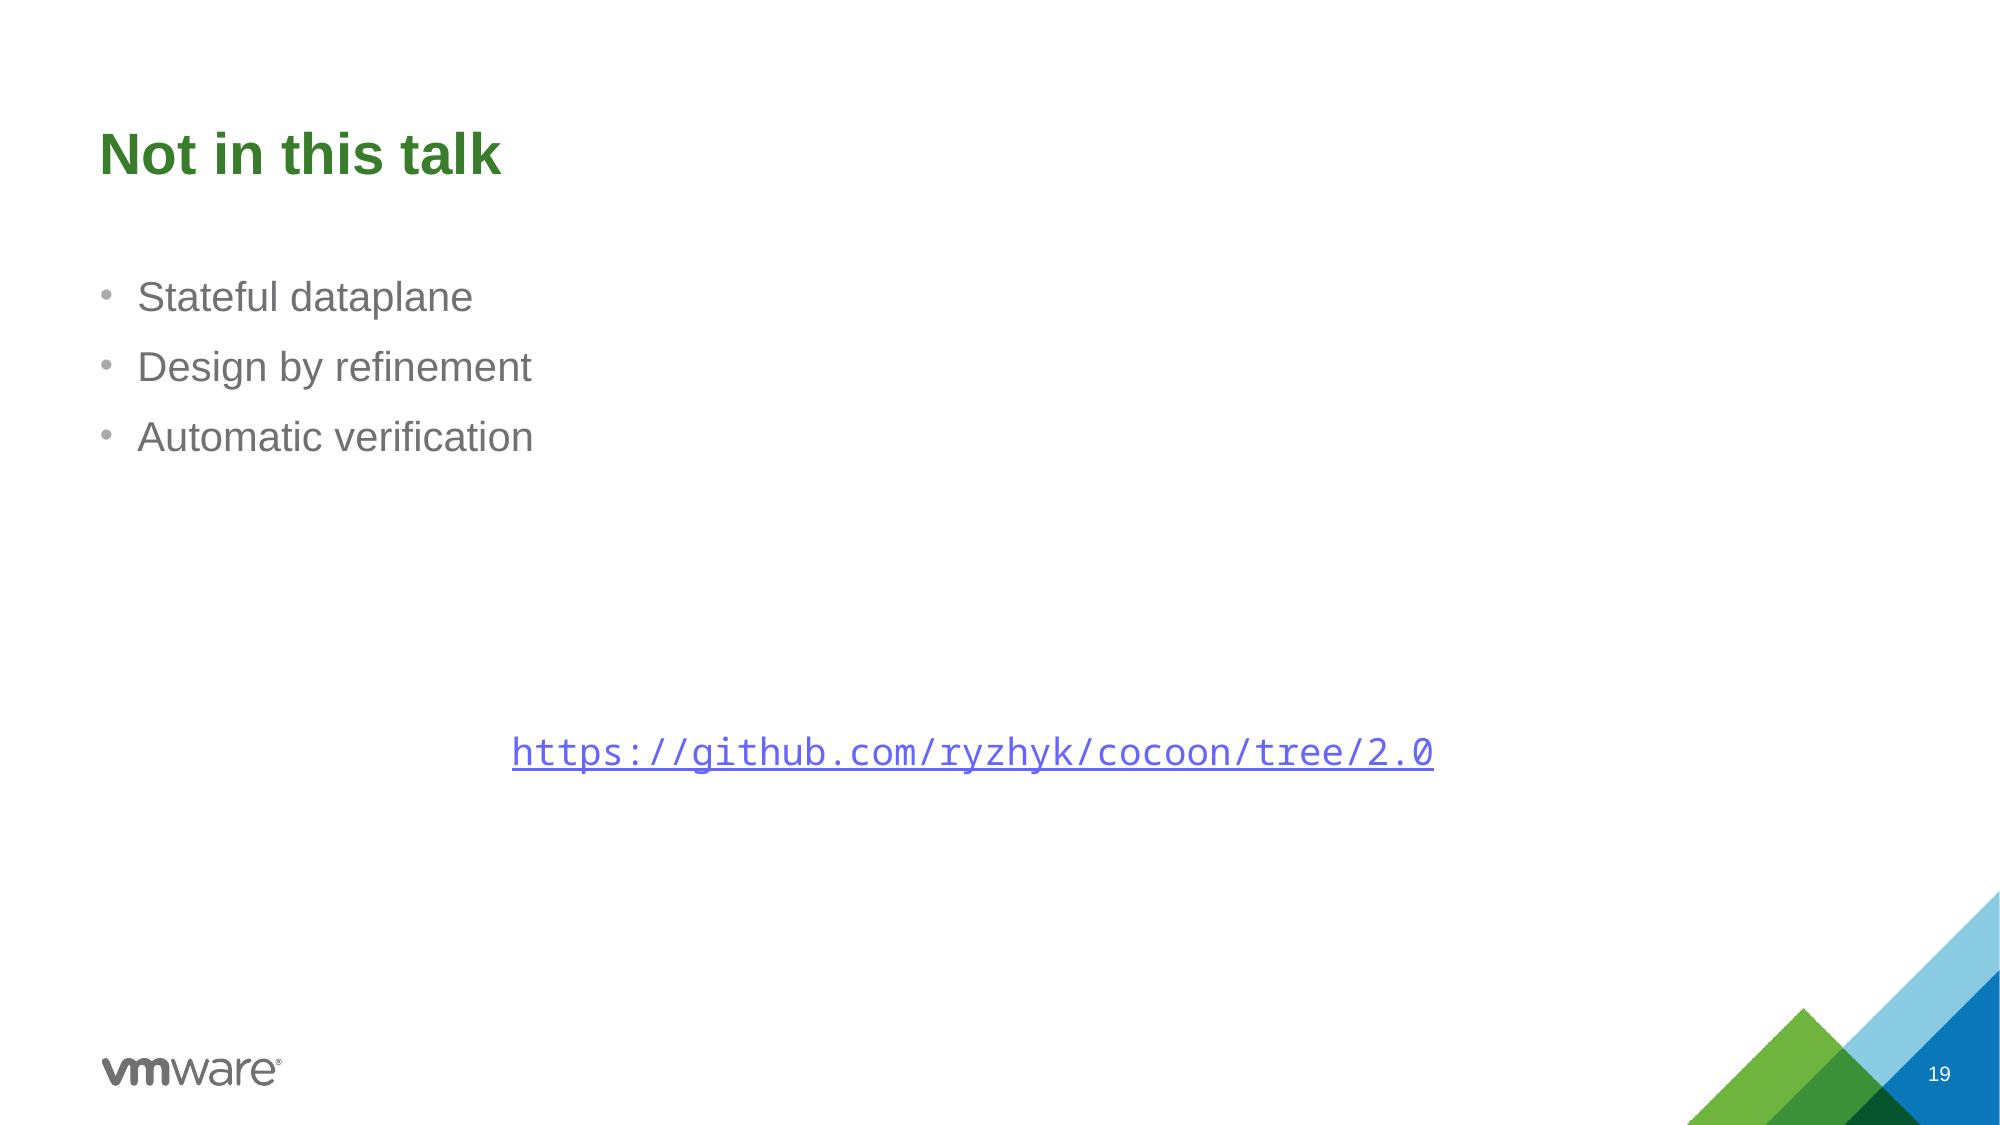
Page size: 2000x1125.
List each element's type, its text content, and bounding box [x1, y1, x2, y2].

picture [1674, 887, 2000, 1125]
text_box https://github.com/ryzhyk/cocoon/tree/2.0 [496, 718, 1532, 820]
slide_number [1902, 1060, 1977, 1085]
title Not in this talk [100, 54, 1900, 188]
list Stateful dataplane Design by refinement Automatic verification [99, 275, 1900, 988]
